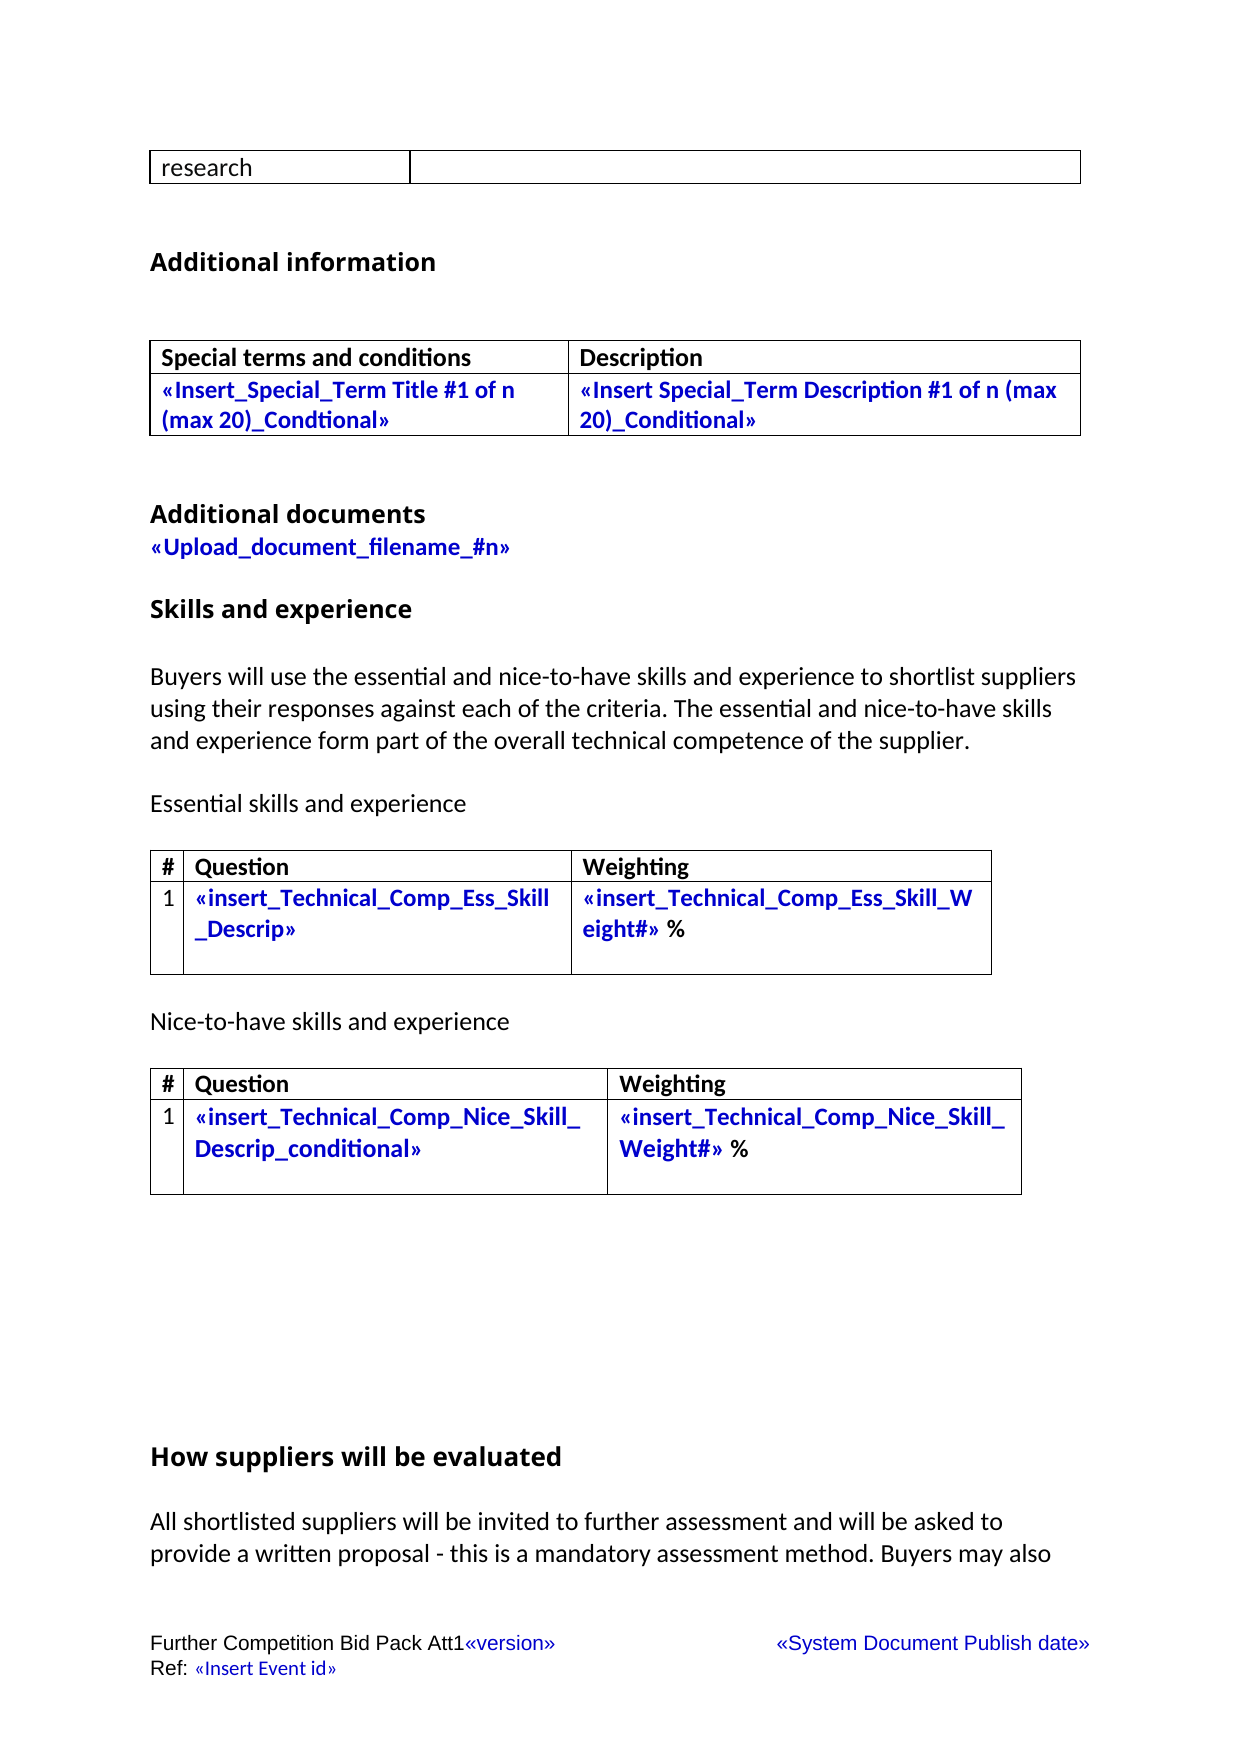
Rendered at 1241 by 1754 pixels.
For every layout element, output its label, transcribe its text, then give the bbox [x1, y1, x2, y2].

text Additional information [150, 245, 1090, 279]
table_cell 1 [151, 1100, 183, 1194]
table_header Weighting [572, 851, 991, 881]
table_cell research [151, 151, 409, 183]
table_header # [151, 851, 183, 881]
table_cell «insert_Technical_Comp_Nice_Skill_Descrip_conditional» [184, 1100, 607, 1194]
text Skills and experience [150, 592, 1090, 626]
text Buyers will use the essential and nice-to-have skills and experience to shortlist suppliers using their responses against each of the criteria. The essential and nice-to-have skills and experience form part of the overall technical competence of the supplier. [150, 660, 1090, 756]
table_cell 1 [151, 882, 183, 974]
text Additional documents [150, 497, 1090, 531]
text Nice-to-have skills and experience [150, 1005, 1090, 1037]
table_cell «insert_Technical_Comp_Ess_Skill_Descrip» [184, 882, 571, 974]
text How suppliers will be evaluated [150, 1439, 1090, 1474]
table_header Question [184, 851, 571, 881]
table_cell «insert_Technical_Comp_Nice_Skill_Weight#» % [608, 1100, 1021, 1194]
table_cell «Insert Special_Term Description #1 of n (max 20)_Conditional» [569, 374, 1080, 435]
table_header # [151, 1069, 183, 1099]
table_header Special terms and conditions [151, 341, 568, 373]
table_cell «Insert_Special_Term Title #1 of n (max 20)_Condtional» [151, 374, 568, 435]
text Essential skills and experience [150, 787, 1090, 819]
table_header Weighting [608, 1069, 1021, 1099]
table_cell [411, 151, 1080, 183]
text All shortlisted suppliers will be invited to further assessment and will be asked to provide a written proposal - this is a mandatory assessment method. Buyers may also [150, 1505, 1090, 1568]
text «Upload_document_filename_#n» [150, 531, 1090, 562]
table_header Question [184, 1069, 607, 1099]
table_cell «insert_Technical_Comp_Ess_Skill_Weight#» % [572, 882, 991, 974]
table_header Description [569, 341, 1080, 373]
